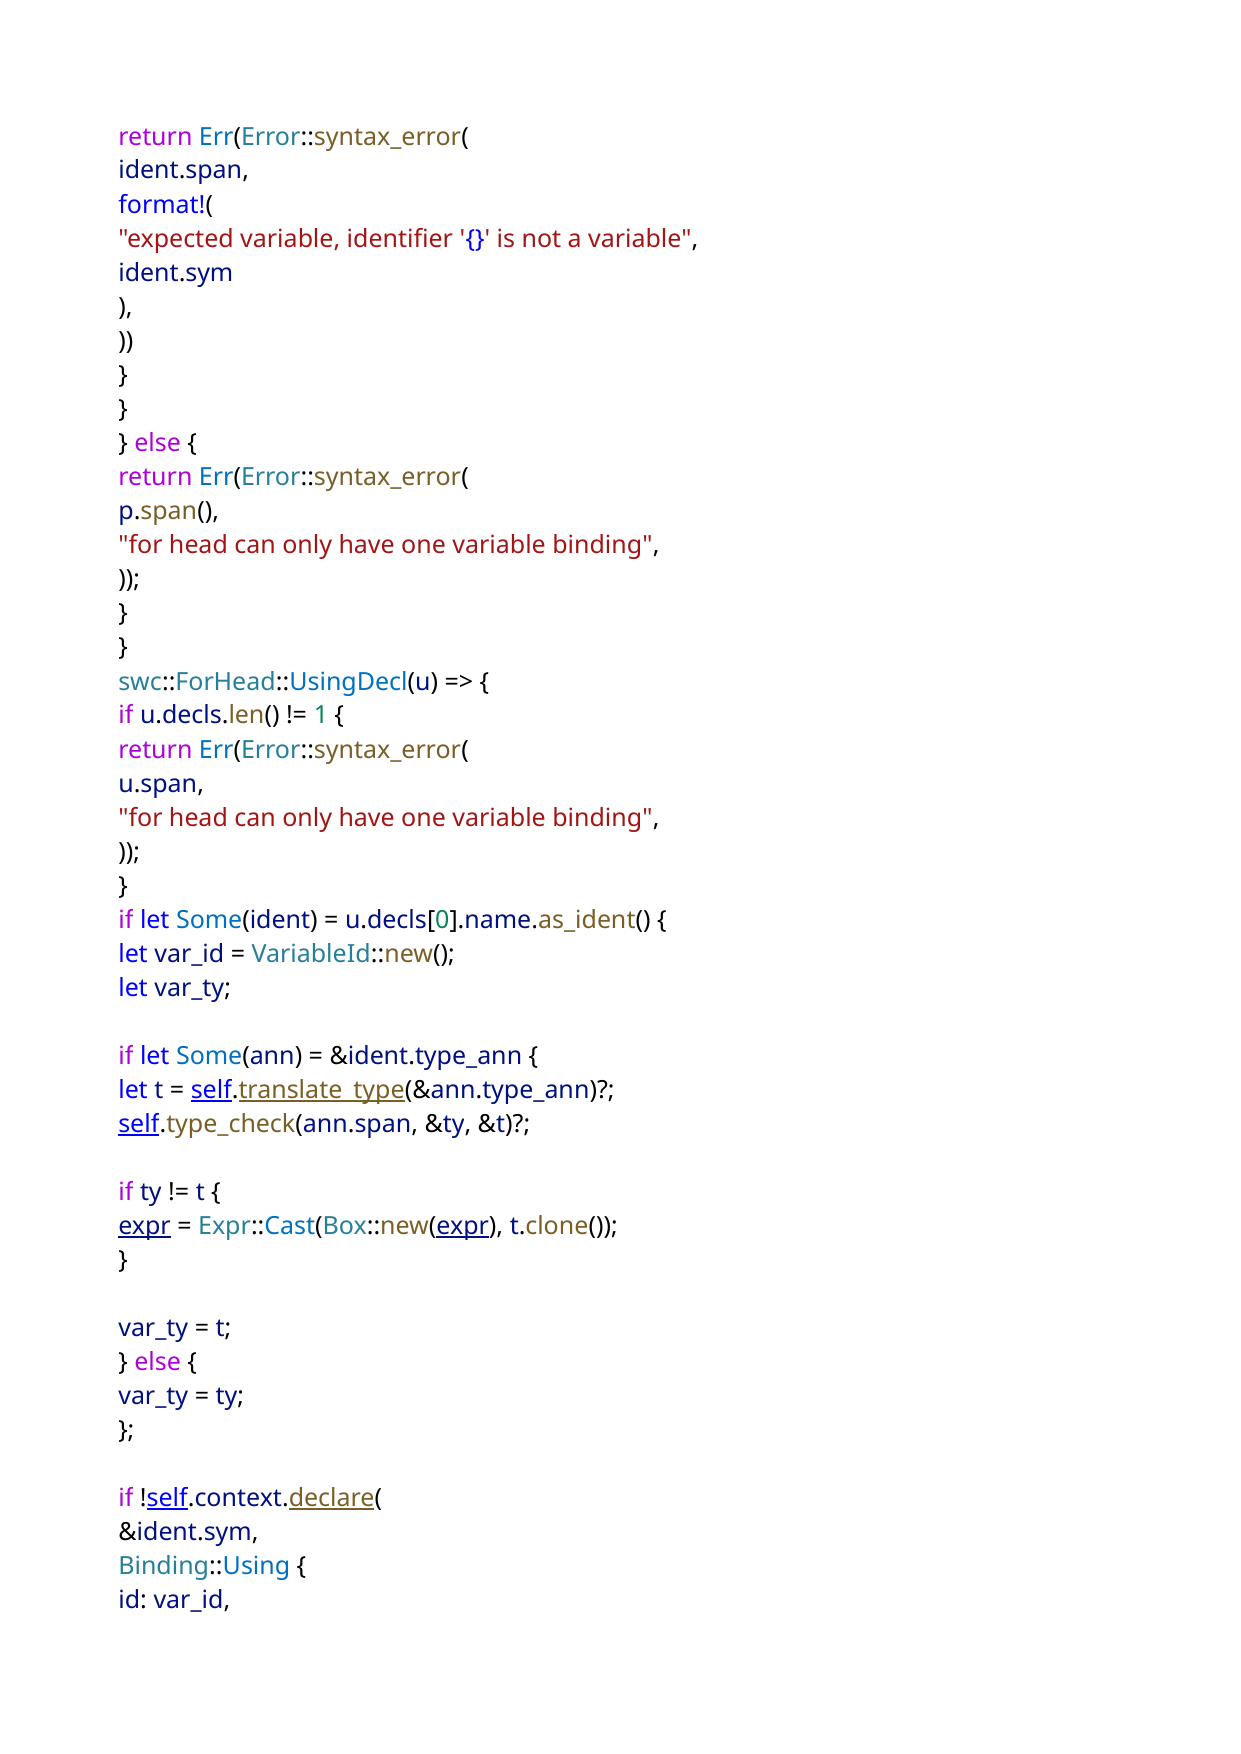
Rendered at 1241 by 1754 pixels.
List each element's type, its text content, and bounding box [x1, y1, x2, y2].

text Binding::Using { [118, 1547, 1122, 1582]
text self.type_check(ann.span, &ty, &t)?; [118, 1106, 1122, 1140]
text return Err(Error::syntax_error( [118, 459, 1122, 493]
text let t = self.translate_type(&ann.type_ann)?; [118, 1072, 1122, 1106]
text if !self.context.declare( [118, 1479, 1122, 1513]
text "expected variable, identifier '{}' is not a variable", [118, 220, 1122, 254]
text if u.decls.len() != 1 { [118, 697, 1122, 731]
text if let Some(ident) = u.decls[0].name.as_ident() { [118, 902, 1122, 936]
text } [118, 595, 1122, 629]
text } [118, 629, 1122, 663]
text let var_id = VariableId::new(); [118, 936, 1122, 970]
text } [118, 867, 1122, 902]
text return Err(Error::syntax_error( [118, 731, 1122, 765]
text ident.span, [118, 152, 1122, 186]
text format!( [118, 186, 1122, 220]
text "for head can only have one variable binding", [118, 527, 1122, 561]
text p.span(), [118, 493, 1122, 527]
text expr = Expr::Cast(Box::new(expr), t.clone()); [118, 1207, 1122, 1242]
text )); [118, 833, 1122, 867]
text if ty != t { [118, 1173, 1122, 1207]
text ident.sym [118, 254, 1122, 288]
text )) [118, 322, 1122, 357]
text } [118, 357, 1122, 391]
text swc::ForHead::UsingDecl(u) => { [118, 663, 1122, 697]
text } else { [118, 425, 1122, 459]
text } [118, 391, 1122, 425]
text }; [118, 1412, 1122, 1446]
text id: var_id, [118, 1582, 1122, 1616]
text } [118, 1242, 1122, 1276]
text "for head can only have one variable binding", [118, 799, 1122, 833]
text u.span, [118, 765, 1122, 799]
text &ident.sym, [118, 1513, 1122, 1547]
text let var_ty; [118, 970, 1122, 1004]
text return Err(Error::syntax_error( [118, 118, 1122, 152]
text if let Some(ann) = &ident.type_ann { [118, 1037, 1122, 1072]
text var_ty = t; [118, 1309, 1122, 1343]
text var_ty = ty; [118, 1377, 1122, 1412]
text ), [118, 288, 1122, 322]
text } else { [118, 1343, 1122, 1377]
text )); [118, 561, 1122, 595]
